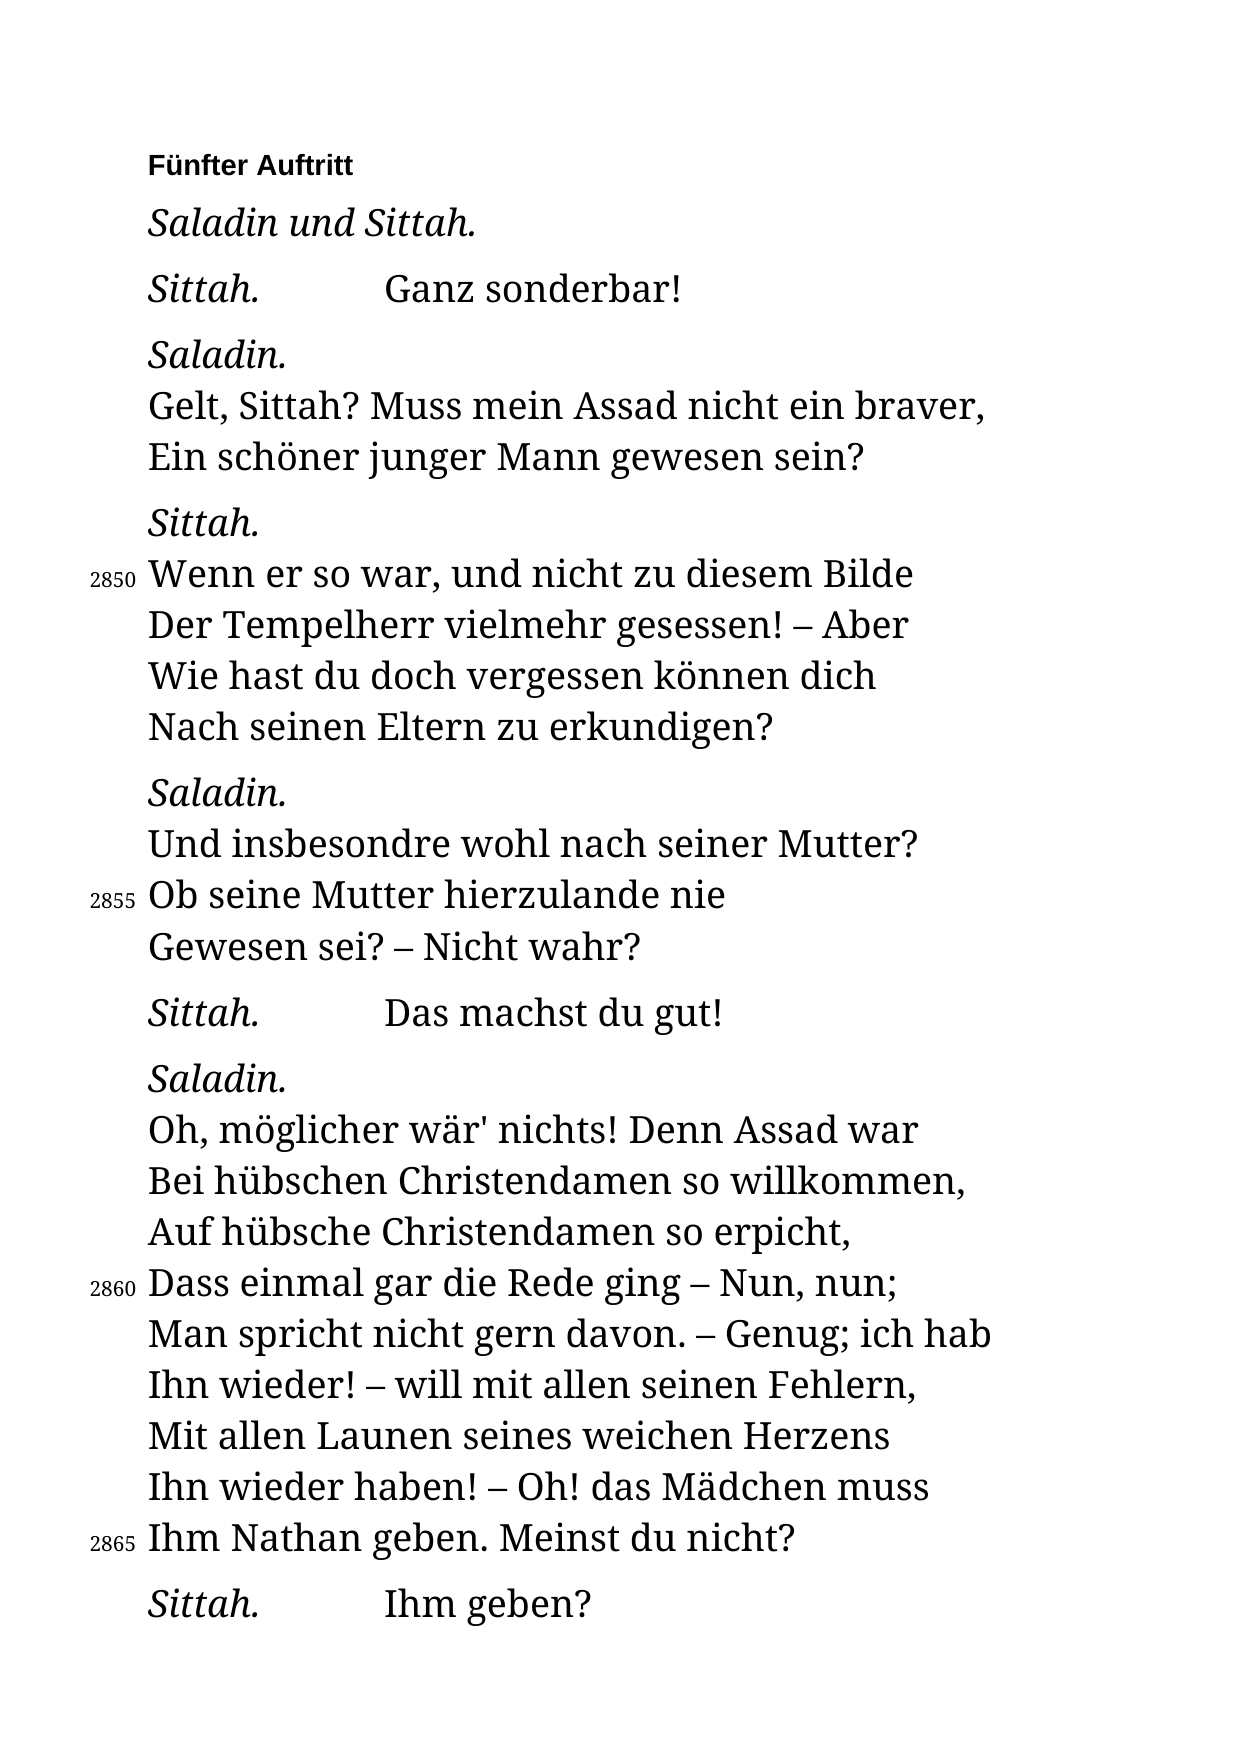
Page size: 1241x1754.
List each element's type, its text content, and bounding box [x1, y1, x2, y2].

text Man spricht nicht gern davon. – Genug; ich hab [148, 1307, 1092, 1358]
text Und insbesondre wohl nach seiner Mutter? [148, 818, 1092, 869]
text Bei hübschen Christendamen so willkommen, [148, 1154, 1092, 1205]
text Sittah. [148, 496, 1092, 547]
text Ein schöner junger Mann gewesen sein? [148, 430, 1092, 481]
text Mit allen Launen seines weichen Herzens [148, 1409, 1092, 1460]
text Saladin und Sittah. [148, 196, 1092, 247]
text Sittah. Ihm geben? [148, 1577, 1092, 1628]
text Der Tempelherr vielmehr gesessen! – Aber [148, 598, 1092, 649]
text Sittah. Ganz sonderbar! [148, 262, 1092, 313]
text Saladin. [148, 767, 1092, 818]
text Ihn wieder haben! – Oh! das Mädchen muss [148, 1460, 1092, 1511]
text Ihm Nathan geben. Meinst du nicht? [148, 1511, 1092, 1562]
text Gewesen sei? – Nicht wahr? [148, 920, 1092, 971]
text Sittah. Das machst du gut! [148, 986, 1092, 1037]
text Dass einmal gar die Rede ging – Nun, nun; [148, 1256, 1092, 1307]
text Gelt, Sittah? Muss mein Assad nicht ein braver, [148, 379, 1092, 430]
text Ob seine Mutter hierzulande nie [148, 869, 1092, 920]
text Wie hast du doch vergessen können dich [148, 649, 1092, 701]
text Ihn wieder! – will mit allen seinen Fehlern, [148, 1358, 1092, 1409]
text Nach seinen Eltern zu erkundigen? [148, 701, 1092, 752]
text Wenn er so war, und nicht zu diesem Bilde [148, 547, 1092, 598]
text Saladin. [148, 328, 1092, 379]
text Auf hübsche Christendamen so erpicht, [148, 1205, 1092, 1256]
text Oh, möglicher wär' nichts! Denn Assad war [148, 1103, 1092, 1154]
text Saladin. [148, 1052, 1092, 1103]
subtitle Fünfter Auftritt [148, 148, 1092, 181]
